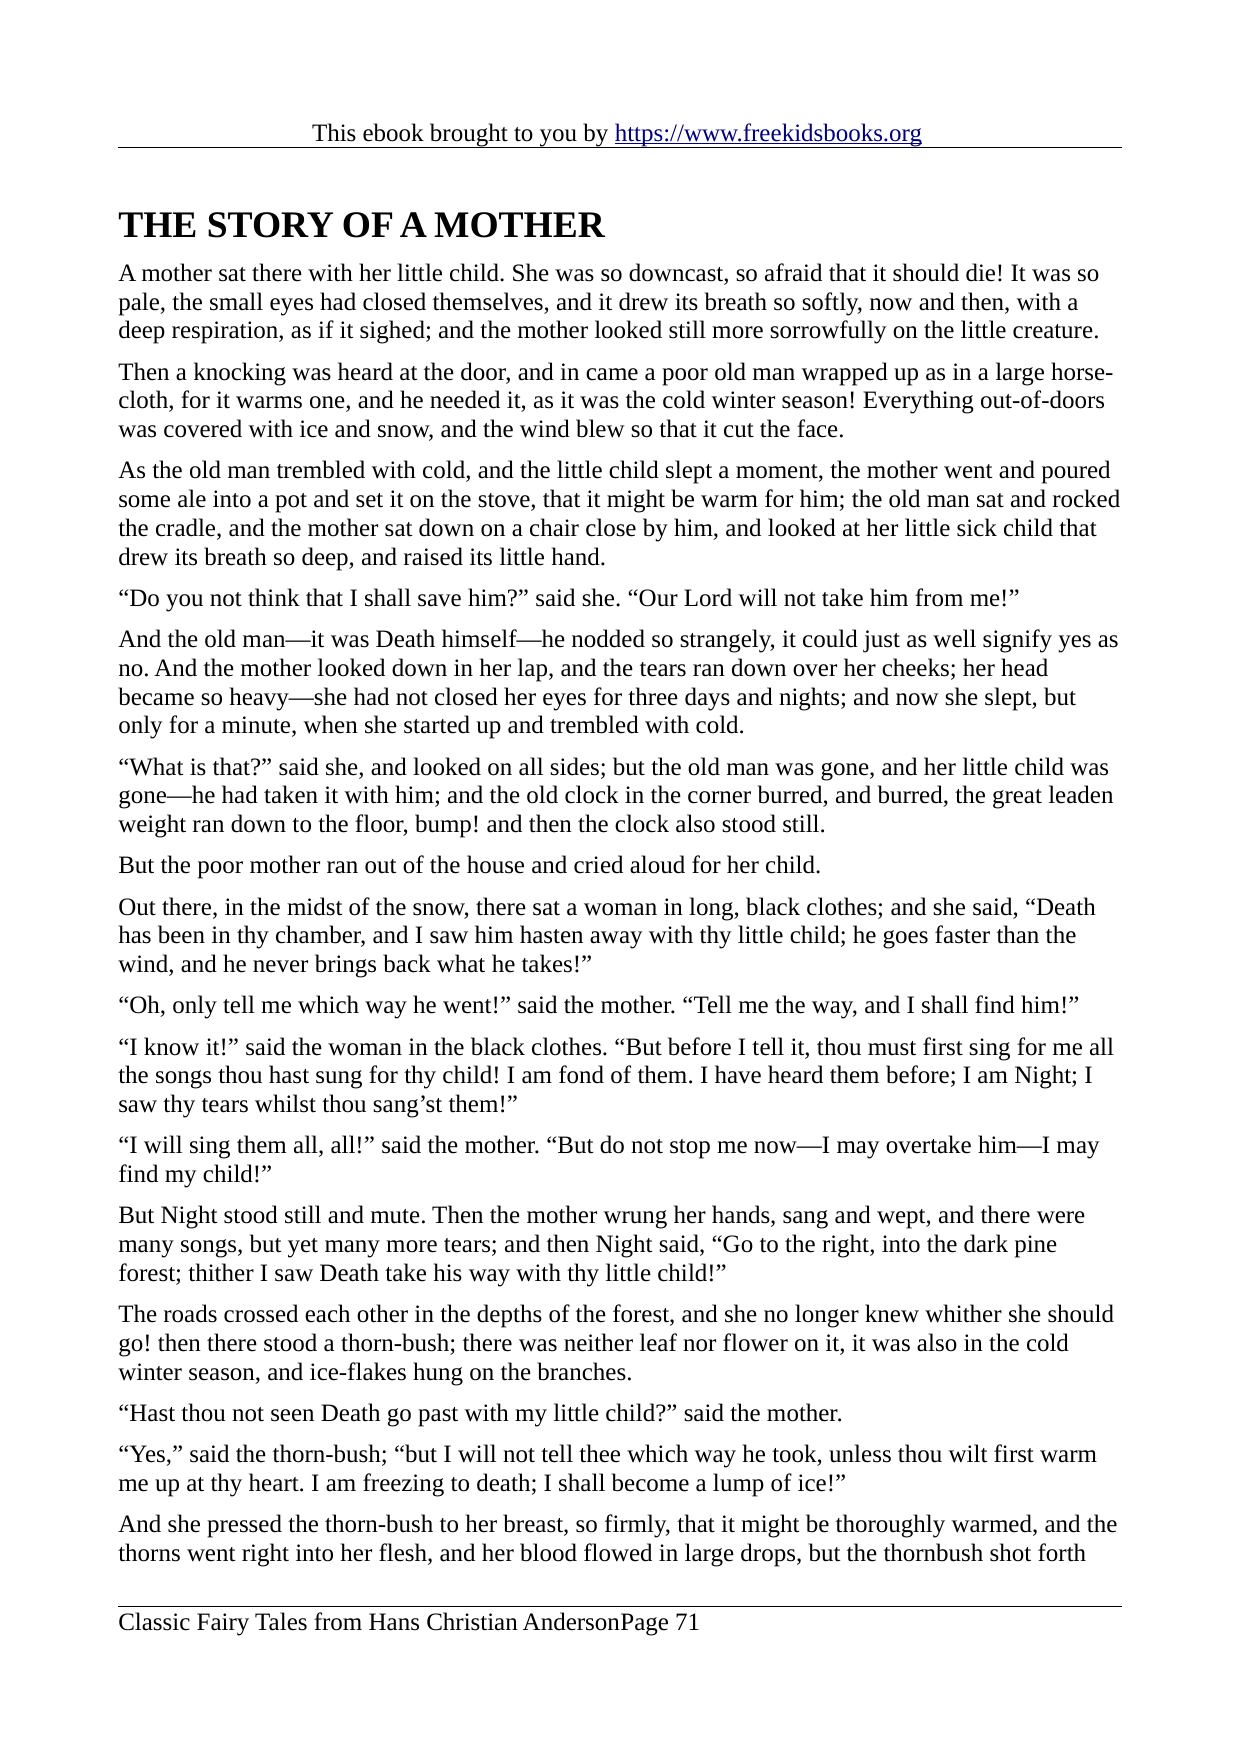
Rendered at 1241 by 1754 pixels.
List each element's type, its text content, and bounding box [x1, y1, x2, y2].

text But the poor mother ran out of the house and cried aloud for her child. [118, 851, 1122, 879]
text As the old man trembled with cold, and the little child slept a moment, the mother went and poured some ale into a pot and set it on the stove, that it might be warm for him; the old man sat and rocked the cradle, and the mother sat down on a chair close by him, and looked at her little sick child that drew its breath so deep, and raised its little hand. [118, 456, 1122, 571]
text The roads crossed each other in the depths of the forest, and she no longer knew whither she should go! then there stood a thorn-bush; there was neither leaf nor flower on it, it was also in the cold winter season, and ice-flakes hung on the branches. [118, 1299, 1122, 1386]
text “Do you not think that I shall save him?” said she. “Our Lord will not take him from me!” [118, 583, 1122, 612]
text And the old man—it was Death himself—he nodded so strangely, it could just as well signify yes as no. And the mother looked down in her lap, and the tears ran down over her cheeks; her head became so heavy—she had not closed her eyes for three days and nights; and now she slept, but only for a minute, when she started up and trembled with cold. [118, 624, 1122, 739]
subtitle THE STORY OF A MOTHER [118, 202, 1122, 246]
text “What is that?” said she, and looked on all sides; but the old man was gone, and her little child was gone—he had taken it with him; and the old clock in the corner burred, and burred, the great leaden weight ran down to the floor, bump! and then the clock also stood still. [118, 752, 1122, 838]
text Out there, in the midst of the snow, there sat a woman in long, black clothes; and she said, “Death has been in thy chamber, and I saw him hasten away with thy little child; he goes faster than the wind, and he never brings back what he takes!” [118, 892, 1122, 978]
text “Yes,” said the thorn-bush; “but I will not tell thee which way he took, unless thou wilt first warm me up at thy heart. I am freezing to death; I shall become a lump of ice!” [118, 1439, 1122, 1497]
text A mother sat there with her little child. She was so downcast, so afraid that it should die! It was so pale, the small eyes had closed themselves, and it drew its breath so softly, now and then, with a deep respiration, as if it sighed; and the mother looked still more sorrowfully on the little creature. [118, 258, 1122, 344]
text “Oh, only tell me which way he went!” said the mother. “Tell me the way, and I shall find him!” [118, 991, 1122, 1019]
text Then a knocking was heard at the door, and in came a poor old man wrapped up as in a large horse-cloth, for it warms one, and he needed it, as it was the cold winter season! Everything out-of-doors was covered with ice and snow, and the wind blew so that it cut the face. [118, 357, 1122, 443]
text And she pressed the thorn-bush to her breast, so firmly, that it might be thoroughly warmed, and the thorns went right into her flesh, and her blood flowed in large drops, but the thornbush shot forth [118, 1509, 1122, 1567]
text “I will sing them all, all!” said the mother. “But do not stop me now—I may overtake him—I may find my child!” [118, 1131, 1122, 1188]
text But Night stood still and mute. Then the mother wrung her hands, sang and wept, and there were many songs, but yet many more tears; and then Night said, “Go to the right, into the dark pine forest; thither I saw Death take his way with thy little child!” [118, 1201, 1122, 1287]
text “I know it!” said the woman in the black clothes. “But before I tell it, thou must first sing for me all the songs thou hast sung for thy child! I am fond of them. I have heard them before; I am Night; I saw thy tears whilst thou sang’st them!” [118, 1032, 1122, 1118]
text “Hast thou not seen Death go past with my little child?” said the mother. [118, 1398, 1122, 1427]
